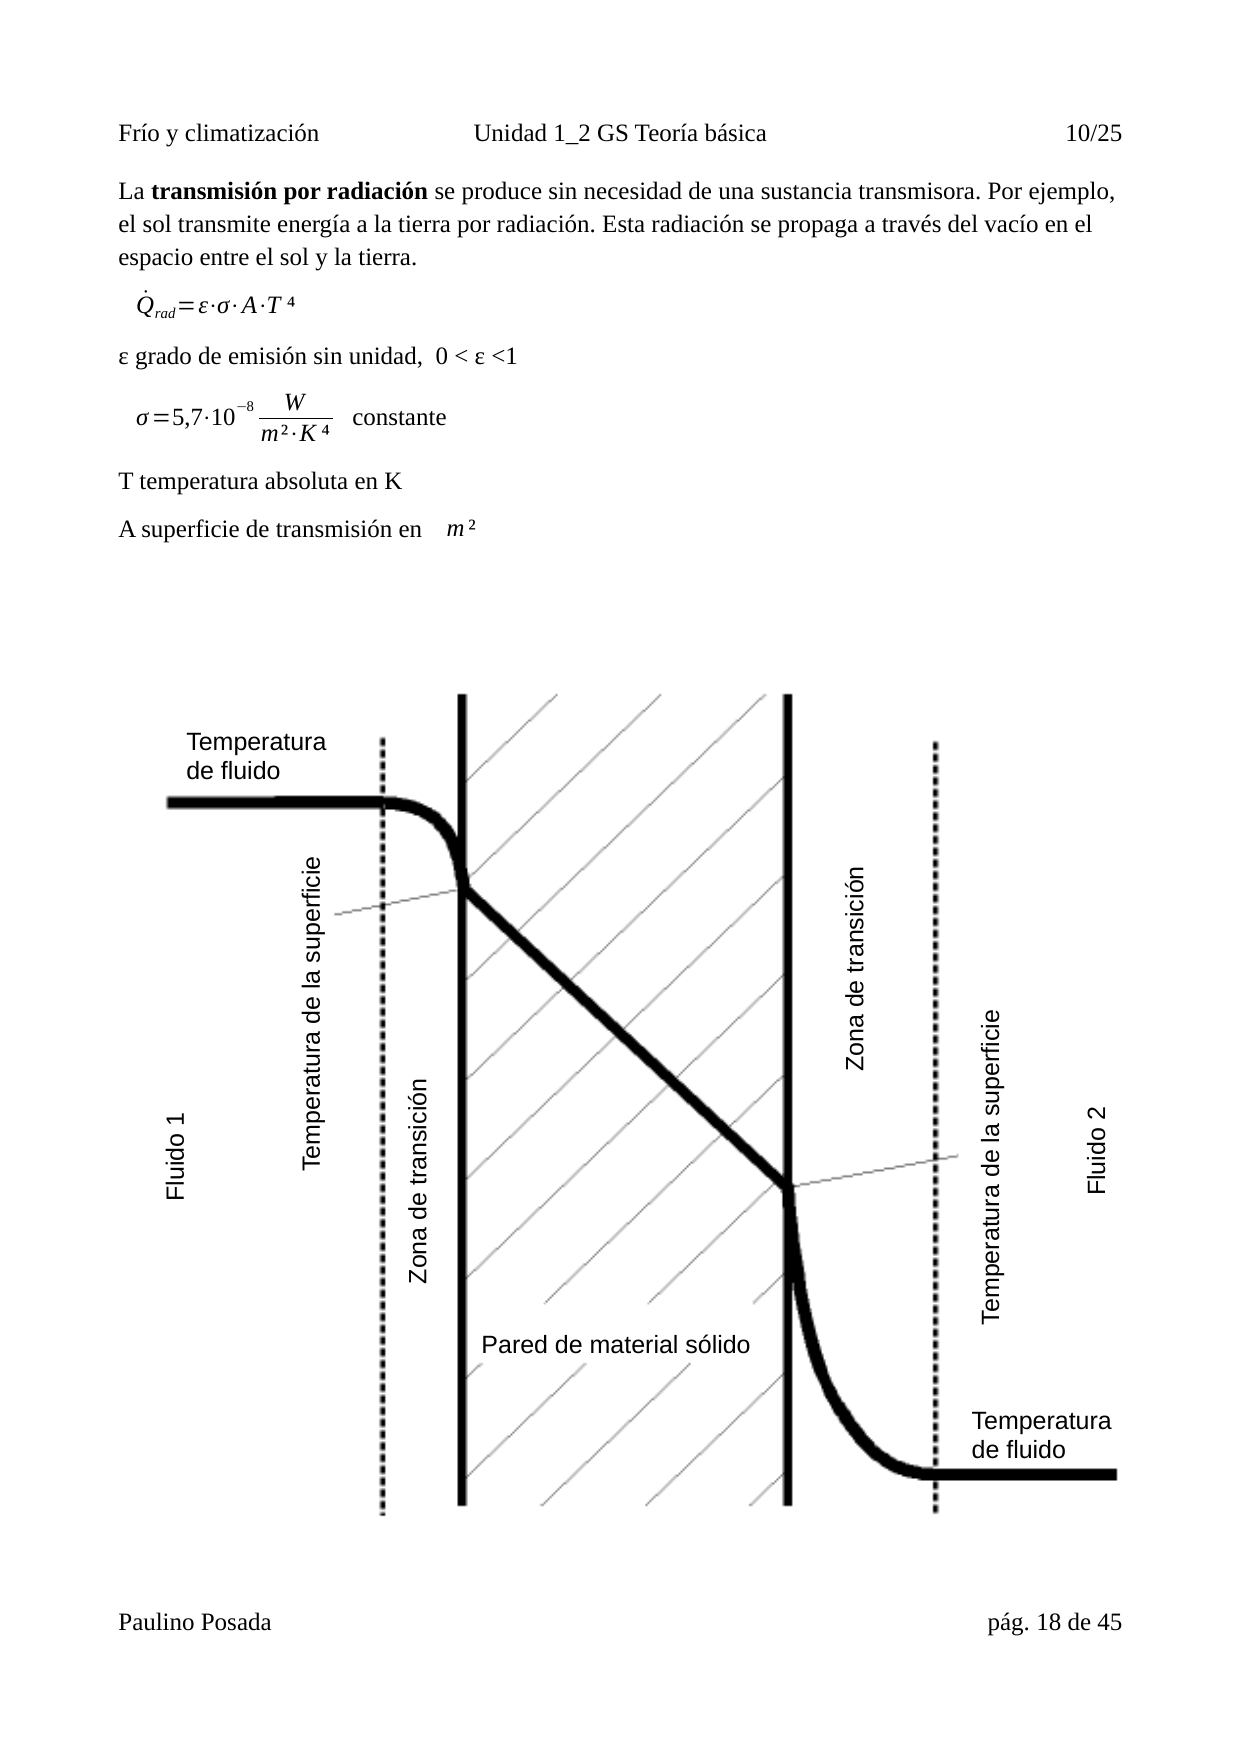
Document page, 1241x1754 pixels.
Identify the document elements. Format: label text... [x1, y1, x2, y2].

text La transmisión por radiación se produce sin necesidad de una sustancia transmisora. Por ejemplo, el sol transmite energía a la tierra por radiación. Esta radiación se propaga a través del vacío en el espacio entre el sol y la tierra. [118, 176, 1122, 271]
picture [59, 677, 1182, 1524]
text ε grado de emisión sin unidad, 0 < ε <1 [118, 341, 1122, 369]
text T temperatura absoluta en K [118, 466, 1122, 495]
text constante [118, 388, 1122, 447]
text A superficie de transmisión en [118, 514, 1122, 542]
